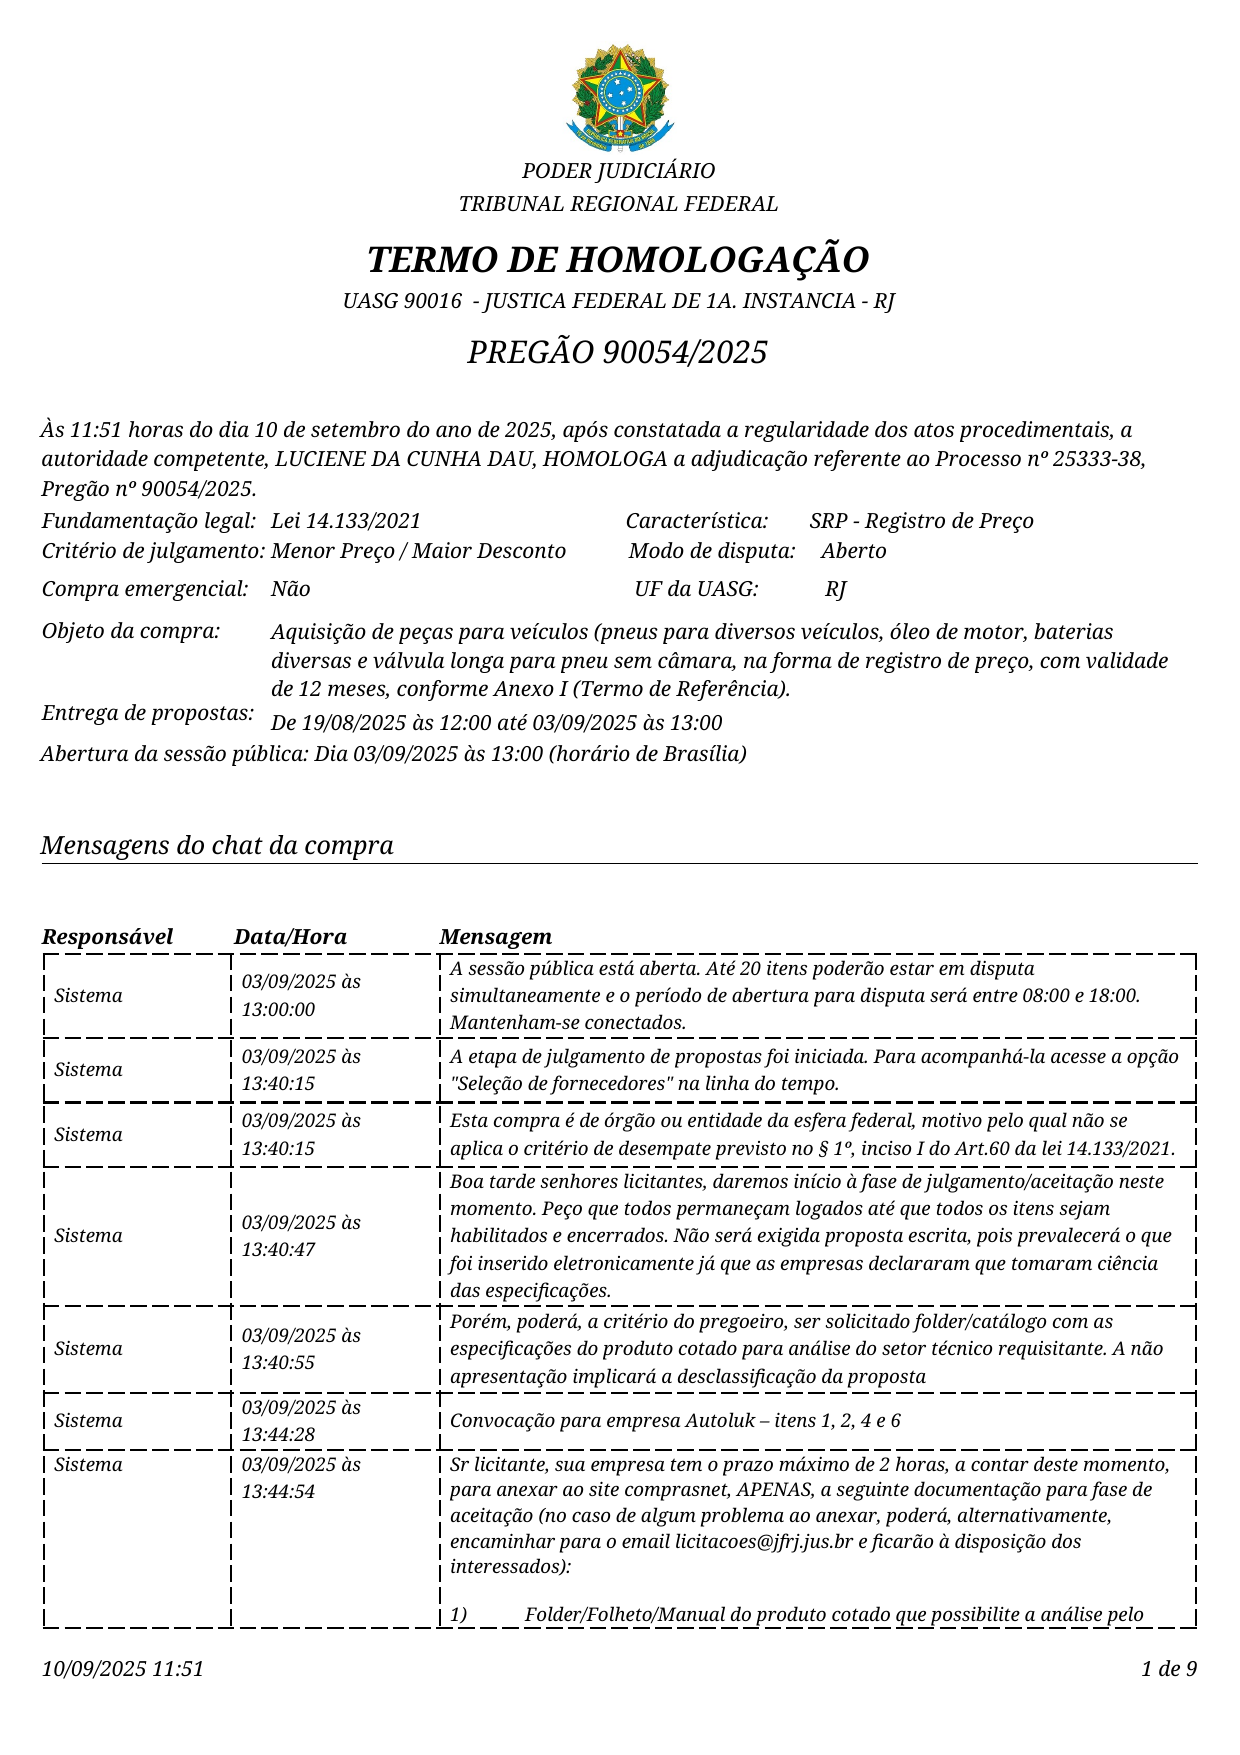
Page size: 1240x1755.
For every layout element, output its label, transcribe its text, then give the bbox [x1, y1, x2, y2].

table_header 03/09/2025 às 13:00:00 [231, 953, 439, 1037]
table_cell Esta compra é de órgão ou entidade da esfera federal, motivo pelo qual não se aplica o critério de desempate previsto no § 1º, inciso I do Art.60 da lei 14.133/2021. [440, 1101, 1196, 1166]
table_header Fundamentação legal: [42, 506, 271, 537]
table_cell 03/09/2025 às 13:40:15 [231, 1101, 439, 1166]
table_cell Não UF da UASG: RJ Aquisição de peças para veículos (pneus para diversos veículos, óleo de motor, baterias diversas e válvula longa para pneu sem câmara, na forma de registro de preço, com validade de 12 meses, conforme Anexo I (Termo de Referência). De 19/08/2025 às 12:00 até 03/09/2025 às 13:00 [271, 574, 1179, 739]
text Às 11:51 horas do dia 10 de setembro do ano de 2025, após constatada a regularidade dos atos procedimentais, a autoridade competente, LUCIENE DA CUNHA DAU, HOMOLOGA a adjudicação referente ao Processo nº 25333-38, Pregão nº 90054/2025. [40, 415, 1200, 502]
table_cell 03/09/2025 às 13:40:47 [231, 1166, 439, 1304]
table_header Lei 14.133/2021 Característica: SRP - Registro de Preço [271, 506, 1179, 537]
table_cell Sistema [44, 1101, 231, 1166]
table_cell 03/09/2025 às 13:44:28 [231, 1392, 439, 1449]
text TRIBUNAL REGIONAL FEDERAL [42, 189, 1198, 217]
table_cell 03/09/2025 às 13:40:15 [231, 1037, 439, 1101]
text Responsável Data/Hora Mensagem [42, 922, 1200, 951]
table_header Sistema [44, 953, 231, 1037]
table_cell Sistema [44, 1392, 231, 1449]
table_cell Sistema [44, 1166, 231, 1304]
table_cell Sistema [44, 1305, 231, 1392]
table_cell Porém, poderá, a critério do pregoeiro, ser solicitado folder/catálogo com as especificações do produto cotado para análise do setor técnico requisitante. A não apresentação implicará a desclassificação da proposta [440, 1305, 1196, 1392]
table_cell Convocação para empresa Autoluk – itens 1, 2, 4 e 6 [440, 1392, 1196, 1449]
text UASG 90016 - JUSTICA FEDERAL DE 1A. INSTANCIA - RJ [42, 286, 1198, 314]
table_cell Menor Preço / Maior Desconto Modo de disputa: Aberto [271, 537, 1179, 574]
subtitle PREGÃO 90054/2025 [42, 330, 1198, 372]
text Abertura da sessão pública: Dia 03/09/2025 às 13:00 (horário de Brasília) [40, 739, 1200, 767]
table_cell Critério de julgamento: [42, 537, 271, 574]
table_cell Boa tarde senhores licitantes, daremos início à fase de julgamento/aceitação neste momento. Peço que todos permaneçam logados até que todos os itens sejam habilitados e encerrados. Não será exigida proposta escrita, pois prevalecerá o que foi inserido eletronicamente já que as empresas declararam que tomaram ciência das especificações. [440, 1166, 1196, 1304]
text Mensagens do chat da compra [40, 827, 1200, 861]
table_cell Sistema [44, 1449, 231, 1627]
table_cell 03/09/2025 às 13:44:54 [231, 1449, 439, 1627]
table_cell Sr licitante, sua empresa tem o prazo máximo de 2 horas, a contar deste momento, para anexar ao site comprasnet, APENAS, a seguinte documentação para fase de aceitação (no caso de algum problema ao anexar, poderá, alternativamente, encaminhar para o email licitacoes@jfrj.jus.br e ficarão à disposição dos interessados): 1) Folder/Folheto/Manual do produto cotado que possibilite a análise pelo [440, 1449, 1196, 1627]
table_cell A etapa de julgamento de propostas foi iniciada. Para acompanhá-la acesse a opção "Seleção de fornecedores" na linha do tempo. [440, 1037, 1196, 1101]
table_cell 03/09/2025 às 13:40:55 [231, 1305, 439, 1392]
subtitle TERMO DE HOMOLOGAÇÃO [42, 234, 1198, 283]
table_cell Sistema [44, 1037, 231, 1101]
table_cell Compra emergencial: Objeto da compra: Entrega de propostas: [42, 574, 271, 739]
text PODER JUDICIÁRIO [42, 137, 1198, 185]
table_header A sessão pública está aberta. Até 20 itens poderão estar em disputa simultaneamente e o período de abertura para disputa será entre 08:00 e 18:00. Mantenham-se conectados. [440, 953, 1196, 1037]
